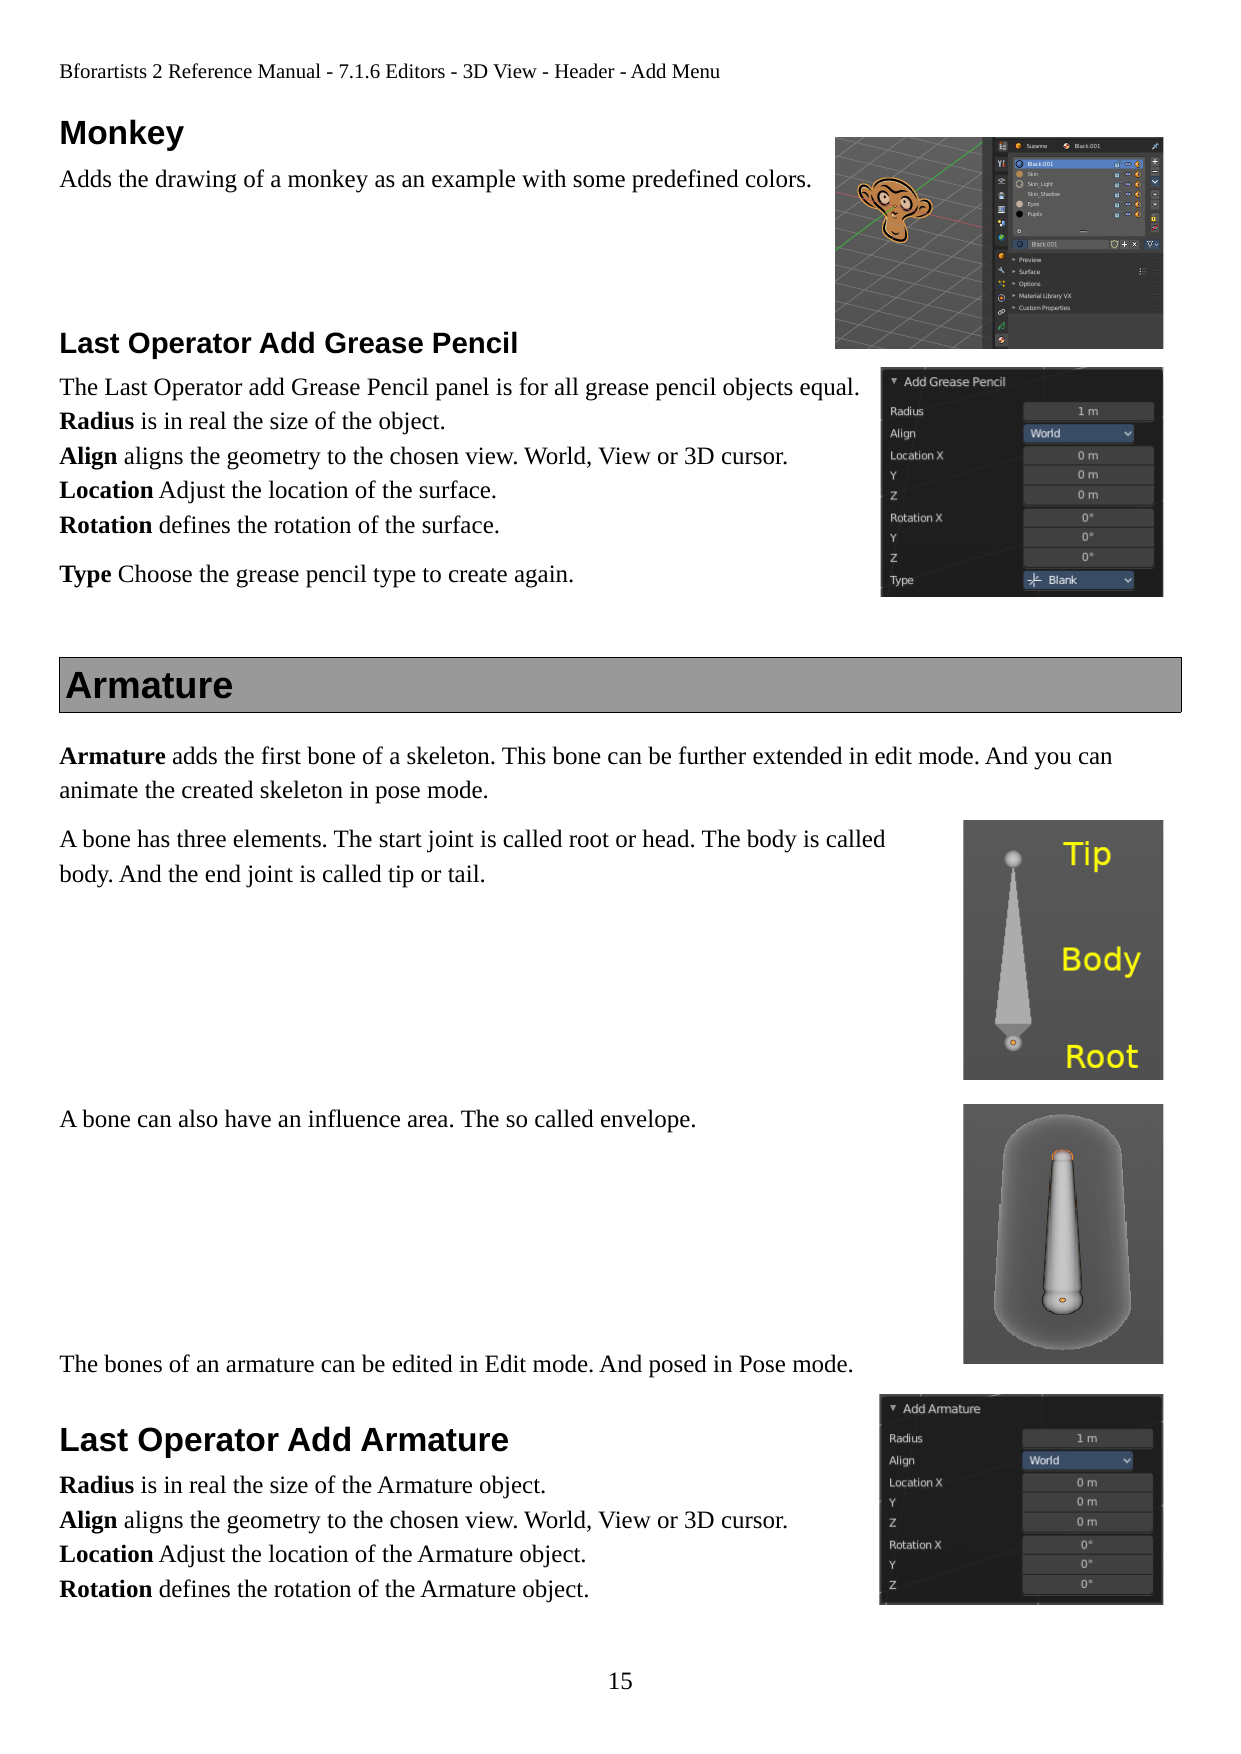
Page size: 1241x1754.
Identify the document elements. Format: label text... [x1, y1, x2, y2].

text A bone has three elements. The start joint is called root or head. The body is called body. And the end joint is called tip or tail. [59, 824, 963, 888]
text A bone can also have an influence area. The so called envelope. [59, 1104, 963, 1133]
text The bones of an armature can be edited in Edit mode. And posed in Pose mode. [59, 1349, 1181, 1378]
text Radius is in real the size of the Armature object. Align aligns the geometry to the chosen view. World, View or 3D cursor. Location Adjust the location of the Armature object. Rotation defines the rotation of the Armature object. [59, 1471, 879, 1603]
subtitle Last Operator Add Armature [59, 1419, 879, 1458]
picture [880, 367, 1164, 597]
text Adds the drawing of a monkey as an example with some predefined colors. [59, 164, 835, 192]
subtitle Last Operator Add Grease Pencil [59, 326, 1181, 359]
subtitle [1164, 1419, 1181, 1458]
picture [835, 137, 1164, 349]
subtitle Monkey [59, 113, 1181, 151]
picture [963, 1104, 1164, 1364]
text Type Choose the grease pencil type to create again. [59, 559, 880, 587]
picture [879, 1394, 1164, 1605]
table_header Armature [60, 658, 1181, 712]
picture [963, 820, 1164, 1080]
text Armature adds the first bone of a skeleton. This bone can be further extended in edit mode. And you can animate the created skeleton in pose mode. [59, 741, 1181, 804]
text The Last Operator add Grease Pencil panel is for all grease pencil objects equal. Radius is in real the size of the object. Align aligns the geometry to the chosen view. World, View or 3D cursor. Location Adjust the location of the surface. Rotation defines the rotation of the surface. [59, 372, 880, 538]
